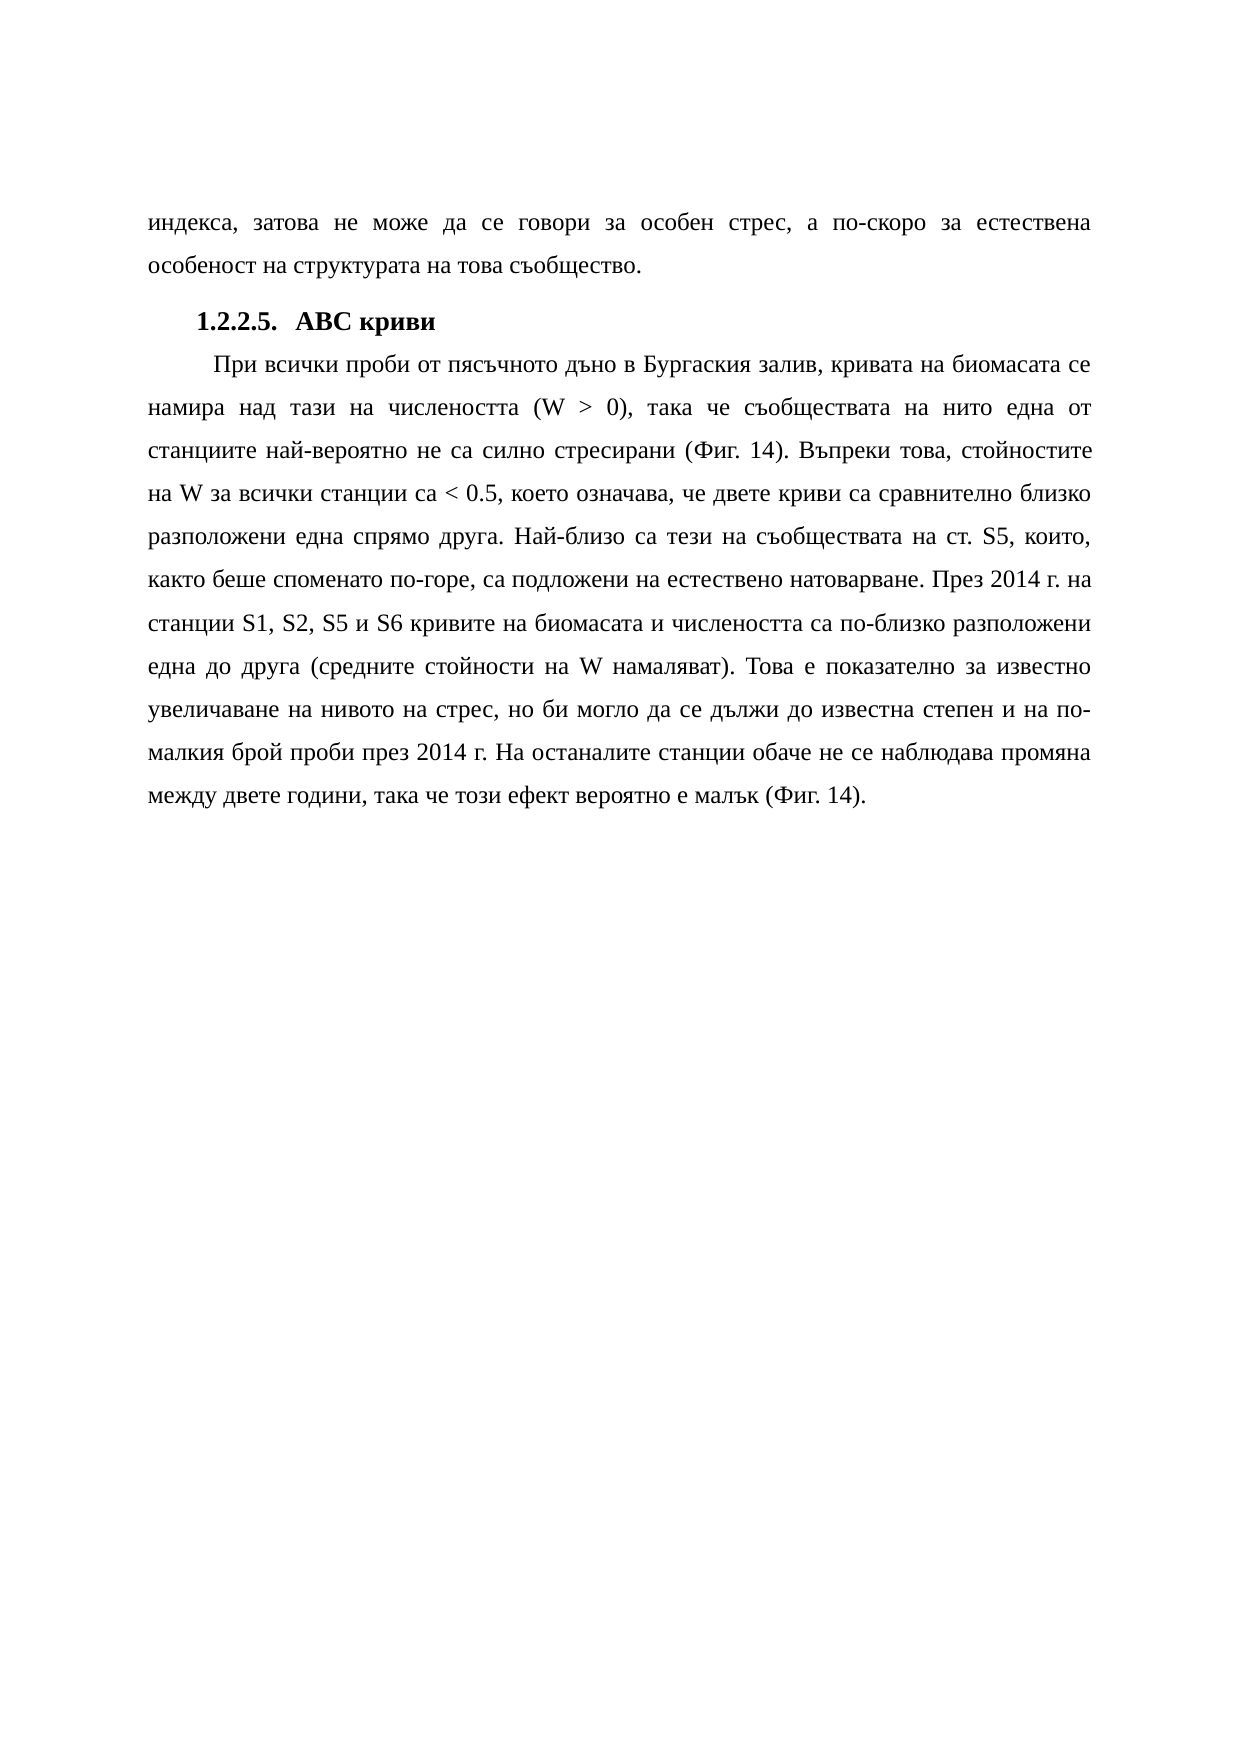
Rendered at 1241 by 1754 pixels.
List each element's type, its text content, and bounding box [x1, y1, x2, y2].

text индекса, затова не може да се говори за особен стрес, а по-скоро за естествена особеност на структурата на това съобщество. [148, 207, 1093, 278]
subtitle АВС криви [266, 305, 1093, 336]
text При всички проби от пясъчното дъно в Бургаския залив, кривата на биомасата се намира над тази на числеността (W > 0), така че съобществата на нито една от станциите най-вероятно не са силно стресирани (Фиг. 14). Въпреки това, стойностите на W за всички станции са < 0.5, което означава, че двете криви са сравнително близко разположени една спрямо друга. Най-близо са тези на съобществата на ст. S5, които, както беше споменато по-горе, са подложени на естествено натоварване. През 2014 г. на станции S1, S2, S5 и S6 кривите на биомасата и числеността са по-близко разположени една до друга (средните стойности на W намаляват). Това е показателно за известно увеличаване на нивото на стрес, но би могло да се дължи до известна степен и на по-малкия брой проби през 2014 г. На останалите станции обаче не се наблюдава промяна между двете години, така че този ефект вероятно е малък (Фиг. 14). [148, 349, 1093, 809]
